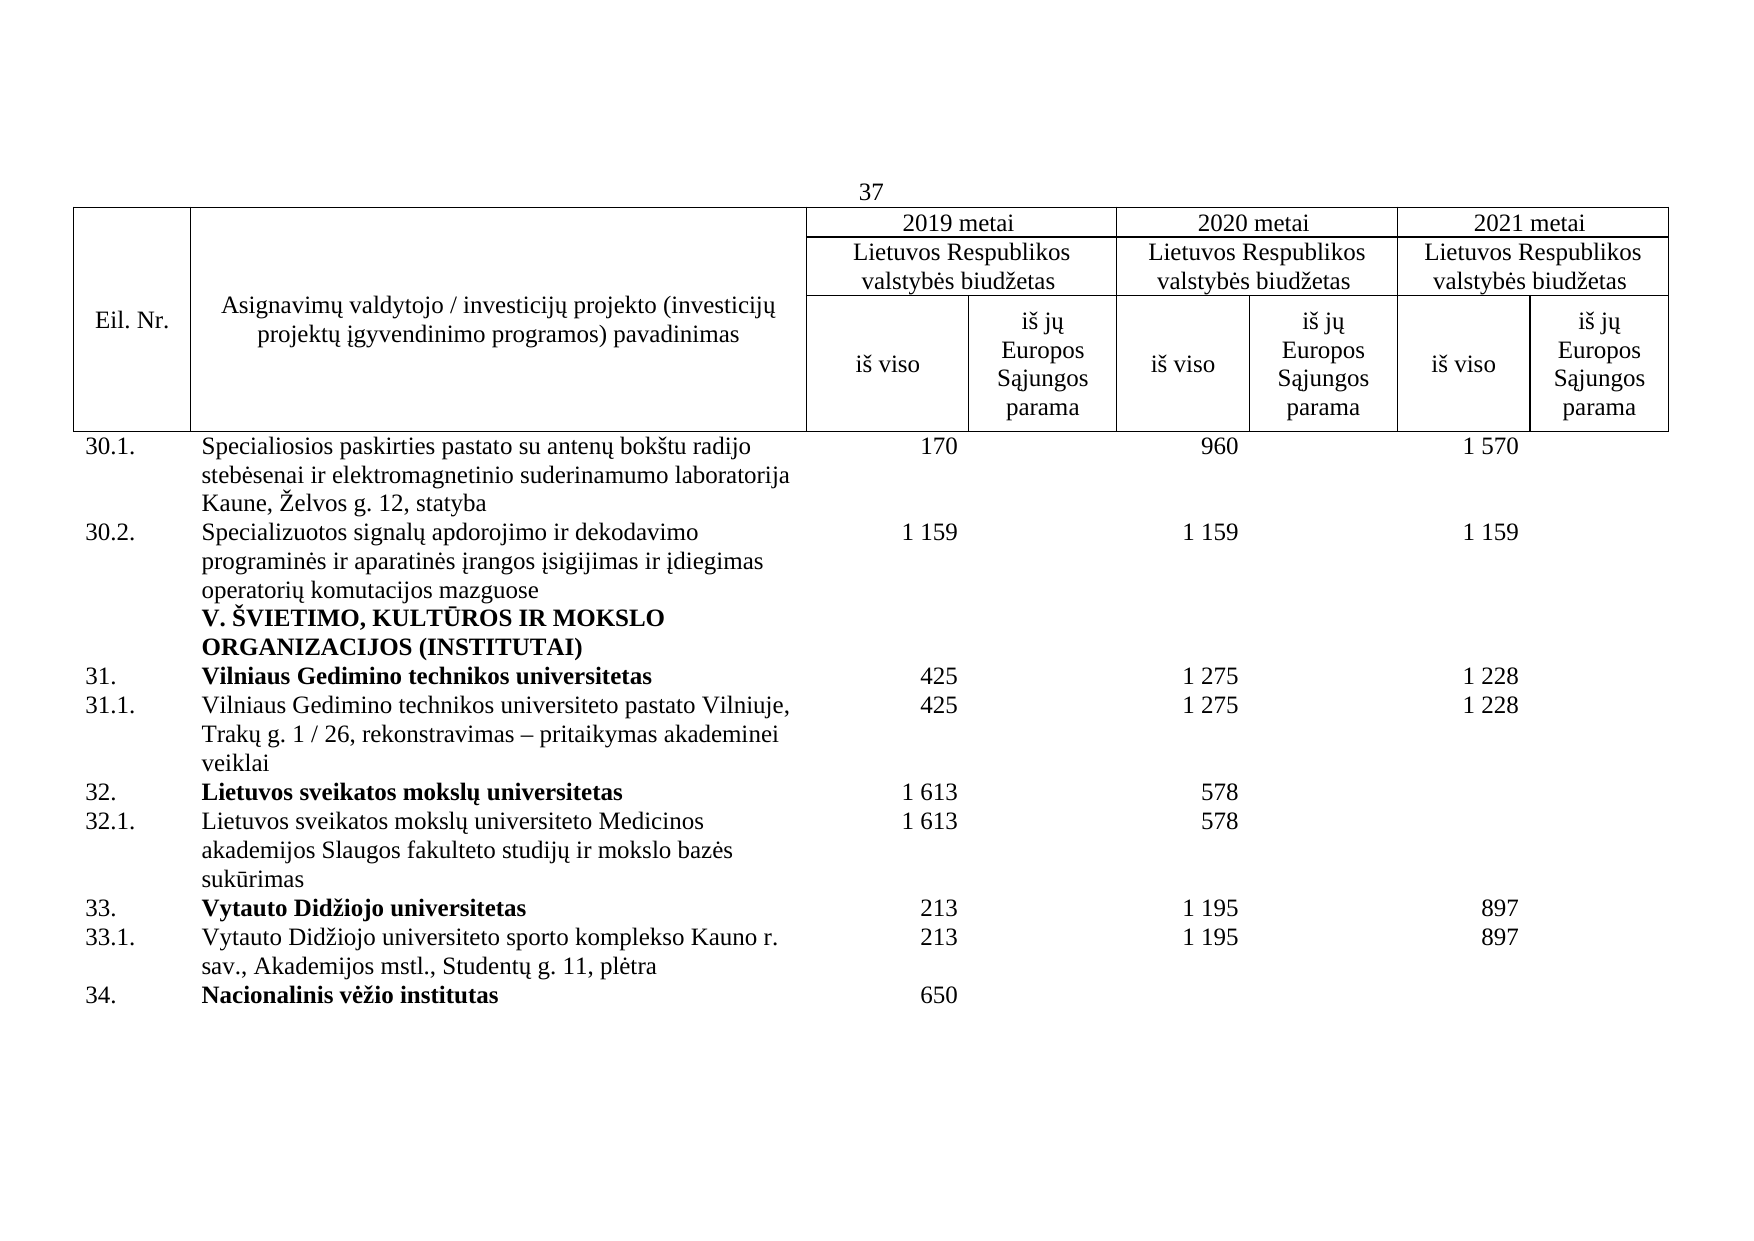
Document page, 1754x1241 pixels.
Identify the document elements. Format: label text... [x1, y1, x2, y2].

table_cell 960 [1116, 432, 1249, 517]
table_cell [969, 604, 1116, 661]
table_cell [1249, 661, 1397, 691]
table_cell [1249, 432, 1397, 517]
table_cell 30.2. [74, 517, 190, 603]
table_cell [1397, 806, 1530, 893]
table_cell 31.1. [74, 691, 190, 777]
table_cell 650 [806, 980, 969, 1009]
table_header 2020 metai [1117, 208, 1397, 236]
table_header 2019 metai [807, 208, 1116, 236]
table_cell [1530, 922, 1668, 980]
table_cell 578 [1116, 777, 1249, 806]
table_cell [1397, 604, 1530, 661]
table_cell 30.1. [74, 432, 190, 517]
table_cell [1397, 777, 1530, 806]
table_cell 170 [806, 432, 969, 517]
table_cell [74, 604, 190, 661]
table_cell 213 [806, 893, 969, 922]
table_header 2021 metai [1398, 208, 1668, 236]
table_cell 1 613 [806, 806, 969, 893]
table_cell [1249, 980, 1397, 1009]
table_cell [1530, 517, 1668, 603]
table_cell 32.1. [74, 806, 190, 893]
table_cell Vytauto Didžiojo universitetas [190, 893, 806, 922]
table_cell iš viso [807, 296, 968, 431]
table_cell Vytauto Didžiojo universiteto sporto komplekso Kauno r. sav., Akademijos mstl., Studentų g. 11, plėtra [190, 922, 806, 980]
table_cell Lietuvos Respublikos valstybės biudžetas [1398, 238, 1668, 295]
table_cell iš jų Europos Sąjungos parama [1531, 296, 1668, 431]
table_cell [969, 777, 1116, 806]
table_cell Nacionalinis vėžio institutas [190, 980, 806, 1009]
table_cell Lietuvos Respublikos valstybės biudžetas [1117, 238, 1397, 295]
table_cell [806, 604, 969, 661]
table_cell 1 195 [1116, 922, 1249, 980]
table_cell iš jų Europos Sąjungos parama [969, 296, 1116, 431]
table_cell 32. [74, 777, 190, 806]
table_cell 31. [74, 661, 190, 691]
table_cell 897 [1397, 893, 1530, 922]
table_cell 1 275 [1116, 661, 1249, 691]
table_cell 1 159 [1397, 517, 1530, 603]
table_cell 33.1. [74, 922, 190, 980]
table_cell [1530, 980, 1668, 1009]
table_cell [1249, 922, 1397, 980]
table_cell [1249, 691, 1397, 777]
table_cell 1 228 [1397, 691, 1530, 777]
table_cell iš viso [1117, 296, 1249, 431]
table_cell [969, 806, 1116, 893]
table_cell 1 570 [1397, 432, 1530, 517]
table_header Eil. Nr. [74, 208, 190, 431]
table_cell [1530, 691, 1668, 777]
table_cell [1249, 604, 1397, 661]
table_cell 897 [1397, 922, 1530, 980]
table_cell V. ŠVIETIMO, KULTŪROS IR MOKSLO ORGANIZACIJOS (INSTITUTAI) [190, 604, 806, 661]
table_cell [1116, 980, 1249, 1009]
table_cell 1 159 [806, 517, 969, 603]
table_cell 1 195 [1116, 893, 1249, 922]
table_cell [969, 661, 1116, 691]
table_cell iš viso [1398, 296, 1529, 431]
table_cell 34. [74, 980, 190, 1009]
table_cell 578 [1116, 806, 1249, 893]
table_cell 1 159 [1116, 517, 1249, 603]
table_cell Lietuvos Respublikos valstybės biudžetas [807, 238, 1116, 295]
table_cell [1249, 517, 1397, 603]
table_cell Lietuvos sveikatos mokslų universitetas [190, 777, 806, 806]
table_cell [1249, 893, 1397, 922]
table_cell [969, 517, 1116, 603]
table_cell [1249, 806, 1397, 893]
table_cell [969, 980, 1116, 1009]
table_cell iš jų Europos Sąjungos parama [1250, 296, 1397, 431]
table_header Asignavimų valdytojo / investicijų projekto (investicijų projektų įgyvendinimo programos) pavadinimas [191, 208, 806, 431]
table_cell [969, 893, 1116, 922]
table_cell 1 613 [806, 777, 969, 806]
table_cell [969, 432, 1116, 517]
table_cell [1530, 777, 1668, 806]
table_cell 1 228 [1397, 661, 1530, 691]
table_cell Vilniaus Gedimino technikos universitetas [190, 661, 806, 691]
table_cell Specialiosios paskirties pastato su antenų bokštu radijo stebėsenai ir elektromagnetinio suderinamumo laboratorija Kaune, Želvos g. 12, statyba [190, 432, 806, 517]
table_cell [1397, 980, 1530, 1009]
table_cell 213 [806, 922, 969, 980]
table_cell 425 [806, 691, 969, 777]
table_cell [1530, 806, 1668, 893]
table_cell [1249, 777, 1397, 806]
table_cell 425 [806, 661, 969, 691]
table_cell Specializuotos signalų apdorojimo ir dekodavimo programinės ir aparatinės įrangos įsigijimas ir įdiegimas operatorių komutacijos mazguose [190, 517, 806, 603]
table_cell [1116, 604, 1249, 661]
table_cell 33. [74, 893, 190, 922]
table_cell [969, 691, 1116, 777]
table_cell [1530, 893, 1668, 922]
table_cell Vilniaus Gedimino technikos universiteto pastato Vilniuje, Trakų g. 1 / 26, rekonstravimas – pritaikymas akademinei veiklai [190, 691, 806, 777]
table_cell [1530, 604, 1668, 661]
table_cell [1530, 661, 1668, 691]
table_cell 1 275 [1116, 691, 1249, 777]
table_cell Lietuvos sveikatos mokslų universiteto Medicinos akademijos Slaugos fakulteto studijų ir mokslo bazės sukūrimas [190, 806, 806, 893]
table_cell [969, 922, 1116, 980]
table_cell [1530, 432, 1668, 517]
